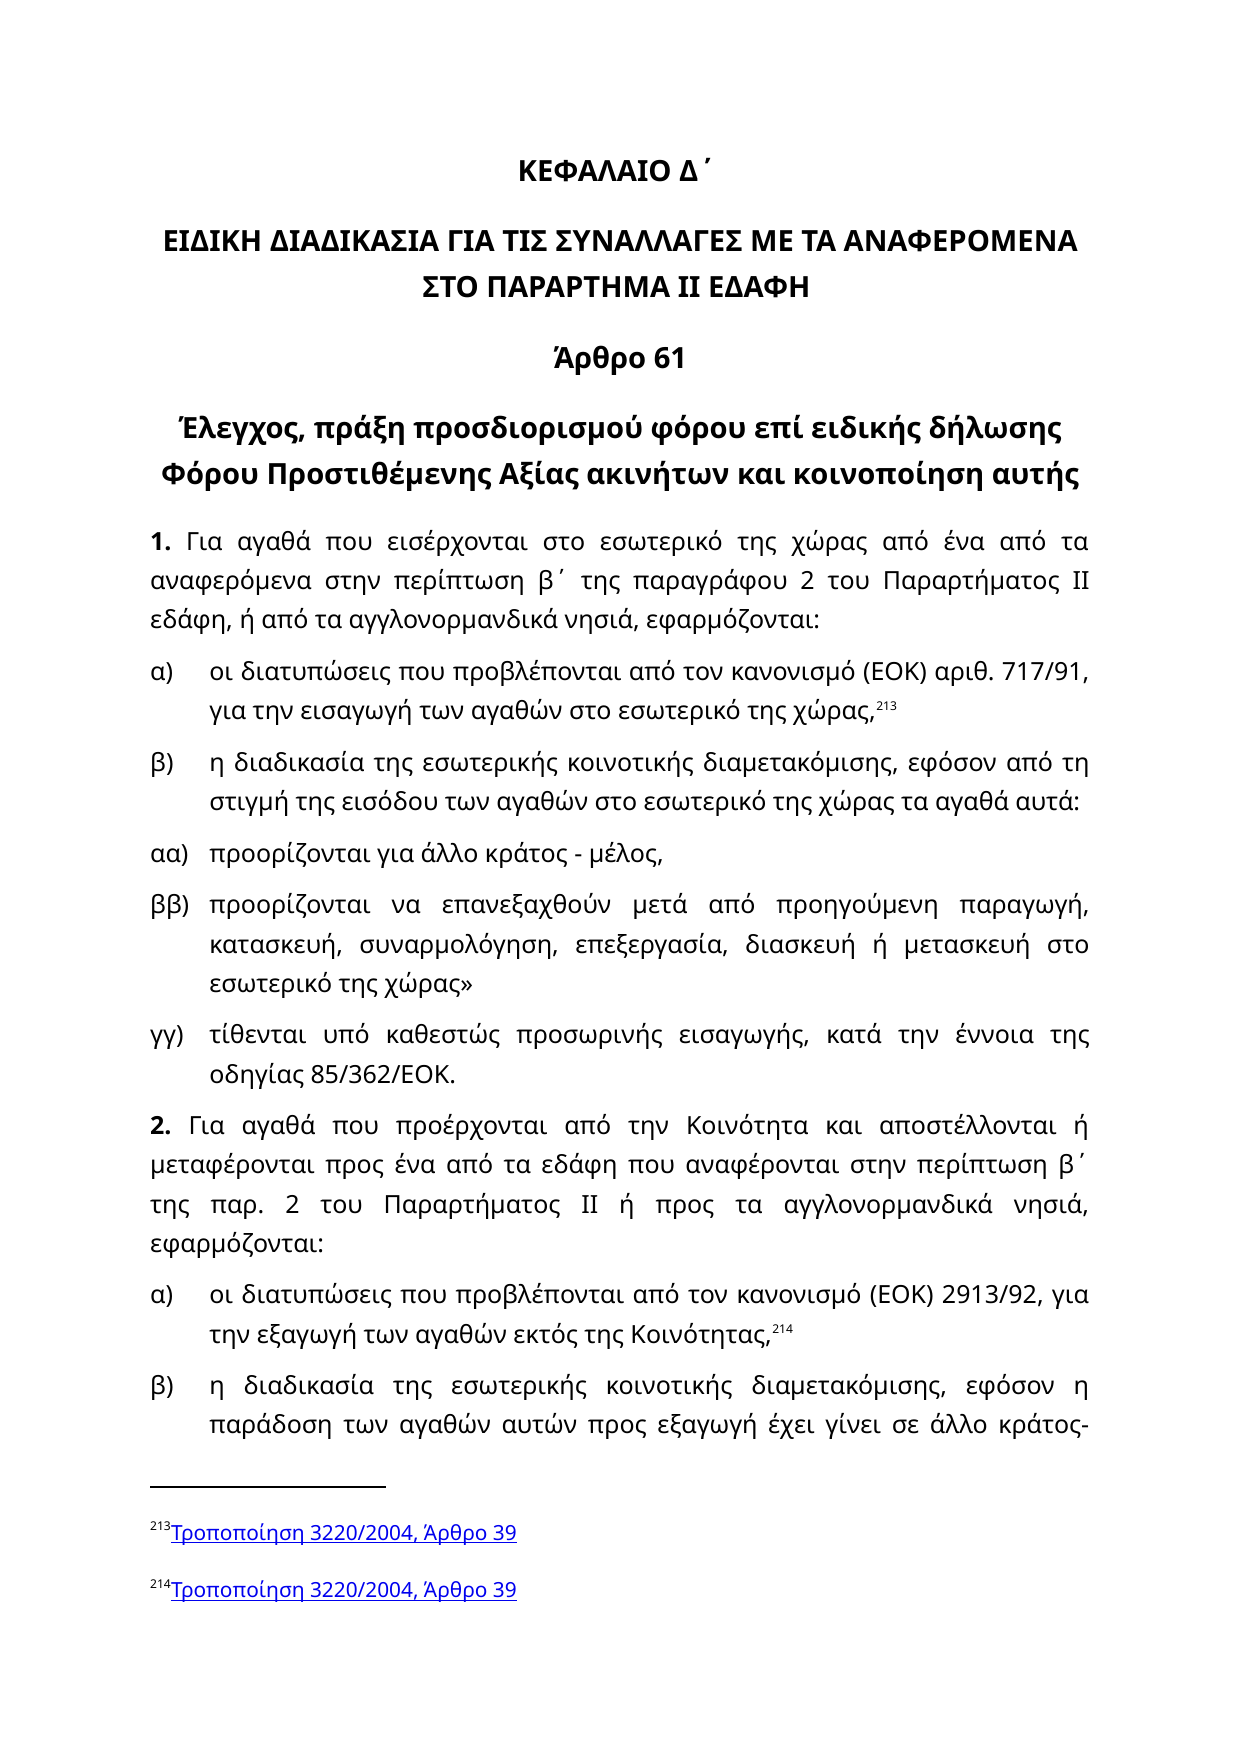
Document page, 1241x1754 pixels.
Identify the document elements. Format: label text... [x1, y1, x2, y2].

list β) η διαδικασία της εσωτερικής κοινοτικής διαμετακόμισης, εφόσον η παράδοση των αγαθών αυτών προς εξαγωγή έχει γίνει σε άλλο κράτος- [150, 1368, 1090, 1441]
list γγ) τίθενται υπό καθεστώς προσωρινής εισαγωγής, κατά την έννοια της οδηγίας 85/362/ΕΟΚ. [150, 1017, 1090, 1090]
subtitle ΕΙΔΙΚΗ ΔΙΑΔΙΚΑΣΙΑ ΓΙΑ ΤΙΣ ΣΥΝΑΛΛΑΓΕΣ ΜΕ ΤΑ ΑΝΑΦΕΡΟΜΕΝΑ ΣΤΟ ΠΑΡΑΡΤΗΜΑ II ΕΔΑΦΗ [150, 221, 1090, 306]
list β) η διαδικασία της εσωτερικής κοινοτικής διαμετακόμισης, εφόσον από τη στιγμή της εισόδου των αγαθών στο εσωτερικό της χώρας τα αγαθά αυτά: [150, 744, 1090, 818]
list α) οι διατυπώσεις που προβλέπονται από τον κανονισμό (ΕΟΚ) αριθ. 717/91, για την εισαγωγή των αγαθών στο εσωτερικό της χώρας, [150, 654, 1090, 727]
text Τροποποίηση 3220/2004, Άρθρο 39 [150, 1518, 1090, 1546]
list ββ) προορίζονται να επανεξαχθούν μετά από προηγούμενη παραγωγή, κατασκευή, συναρμολόγηση, επεξεργασία, διασκευή ή μετασκευή στο εσωτερικό της χώρας» [150, 887, 1090, 999]
text Τροποποίηση 3220/2004, Άρθρο 39 [150, 1576, 1090, 1604]
subtitle Άρθρο 61 [150, 337, 1090, 377]
text 1. Για αγαθά που εισέρχονται στο εσωτερικό της χώρας από ένα από τα αναφερόμενα στην περίπτωση β΄ της παραγράφου 2 του Παραρτήματος II εδάφη, ή από τα αγγλονορμανδικά νησιά, εφαρμόζονται: [150, 524, 1090, 636]
list α) οι διατυπώσεις που προβλέπονται από τον κανονισμό (ΕΟΚ) 2913/92, για την εξαγωγή των αγαθών εκτός της Κοινότητας, [150, 1277, 1090, 1350]
subtitle Έλεγχος, πράξη προσδιορισμού φόρου επί ειδικής δήλωσης Φόρου Προστιθέμενης Αξίας ακινήτων και κοινοποίηση αυτής [150, 407, 1090, 493]
text 2. Για αγαθά που προέρχονται από την Κοινότητα και αποστέλλονται ή μεταφέρονται προς ένα από τα εδάφη που αναφέρονται στην περίπτωση β΄ της παρ. 2 του Παραρτήματος II ή προς τα αγγλονορμανδικά νησιά, εφαρμόζονται: [150, 1108, 1090, 1259]
list αα) προορίζονται για άλλο κράτος - μέλος, [150, 835, 1090, 869]
subtitle ΚΕΦΑΛΑΙΟ Δ΄ [150, 150, 1090, 190]
